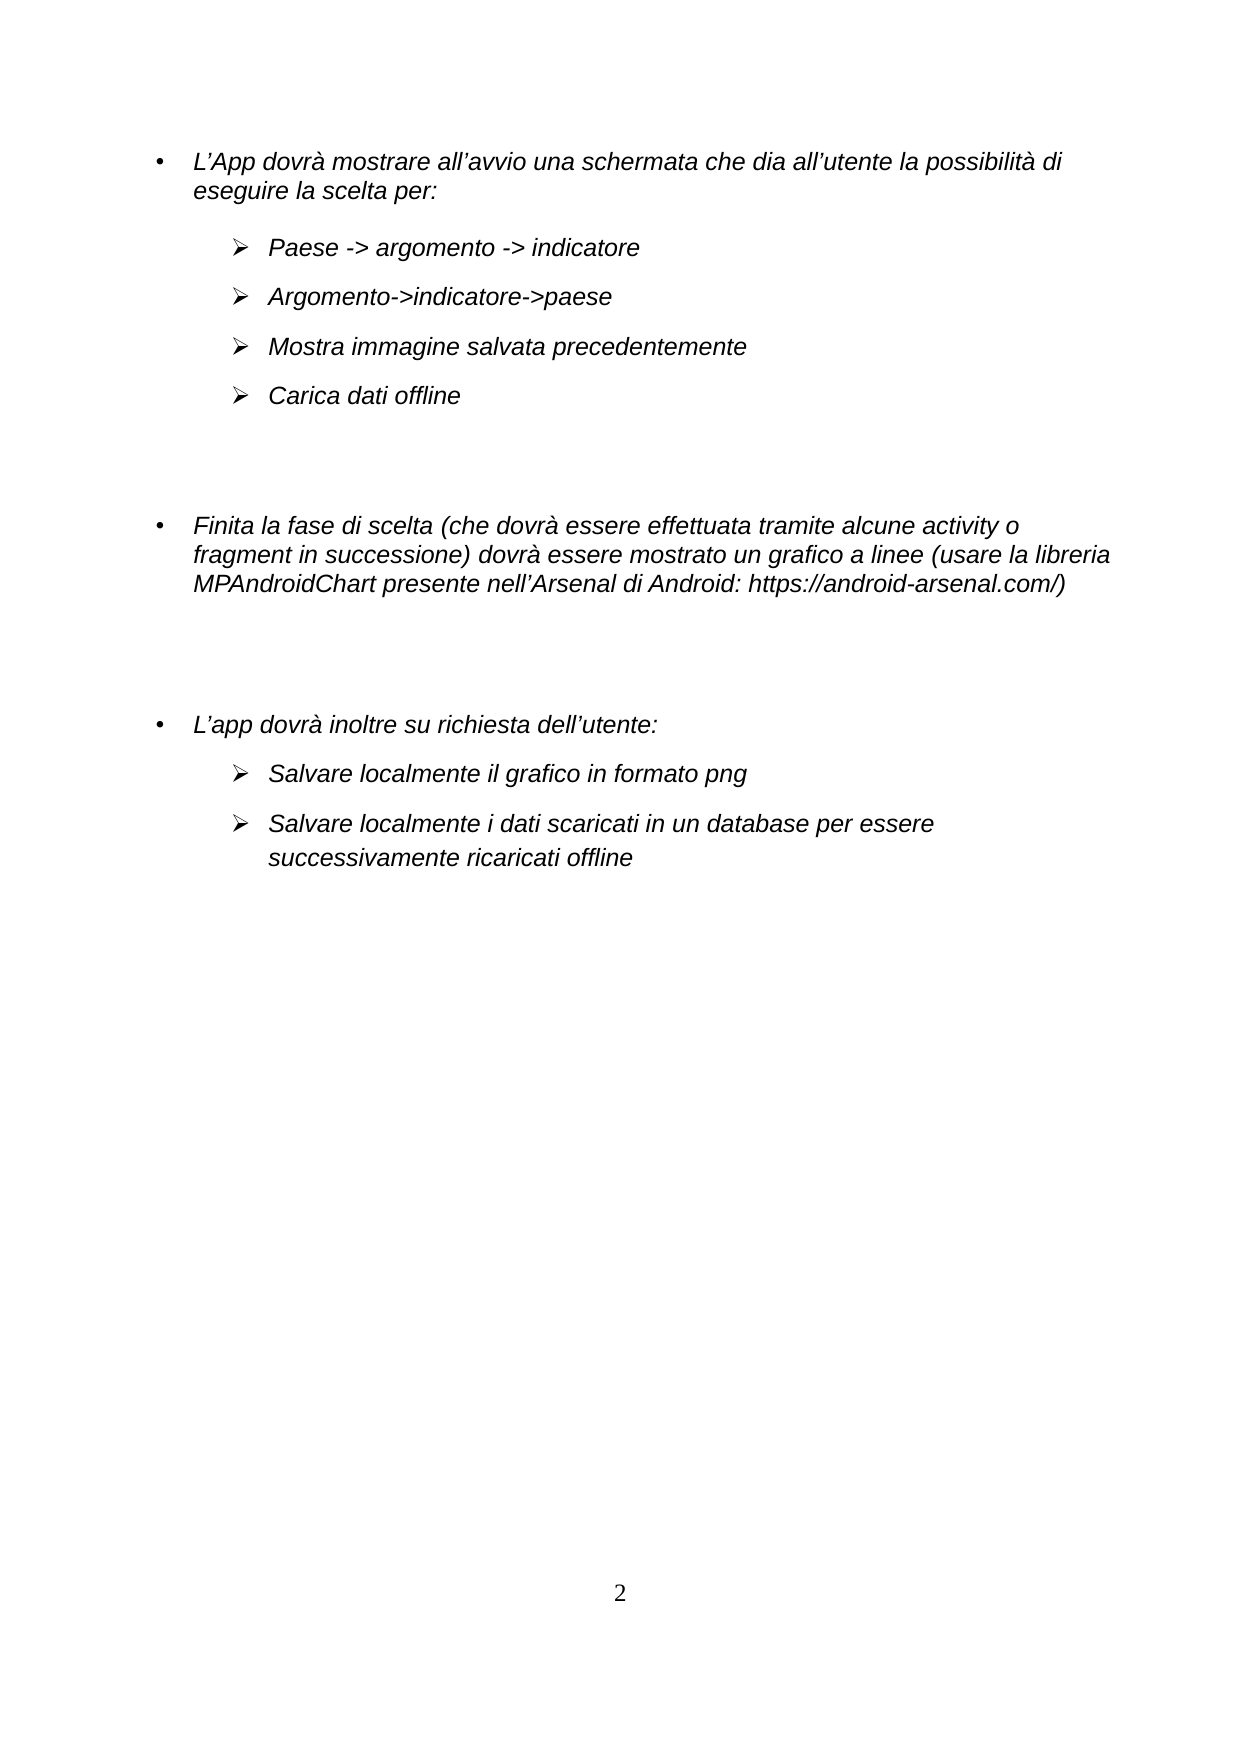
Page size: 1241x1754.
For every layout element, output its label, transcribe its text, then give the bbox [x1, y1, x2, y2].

list Mostra immagine salvata precedentemente [231, 332, 1122, 360]
list Argomento->indicatore->paese [231, 282, 1122, 311]
list Salvare localmente il grafico in formato png [231, 759, 1122, 788]
list Paese -> argomento -> indicatore [231, 233, 1122, 262]
list Salvare localmente i dati scaricati in un database per essere successivamente ricaricati offline [231, 808, 1122, 872]
list L’App dovrà mostrare all’avvio una schermata che dia all’utente la possibilità di eseguire la scelta per: [156, 147, 1122, 204]
list Finita la fase di scelta (che dovrà essere effettuata tramite alcune activity o fragment in successione) dovrà essere mostrato un grafico a linee (usare la libreria MPAndroidChart presente nell’Arsenal di Android: https://android-arsenal.com/) [156, 511, 1122, 597]
list Carica dati offline [231, 381, 1122, 409]
list L’app dovrà inoltre su richiesta dell’utente: [156, 710, 1122, 739]
